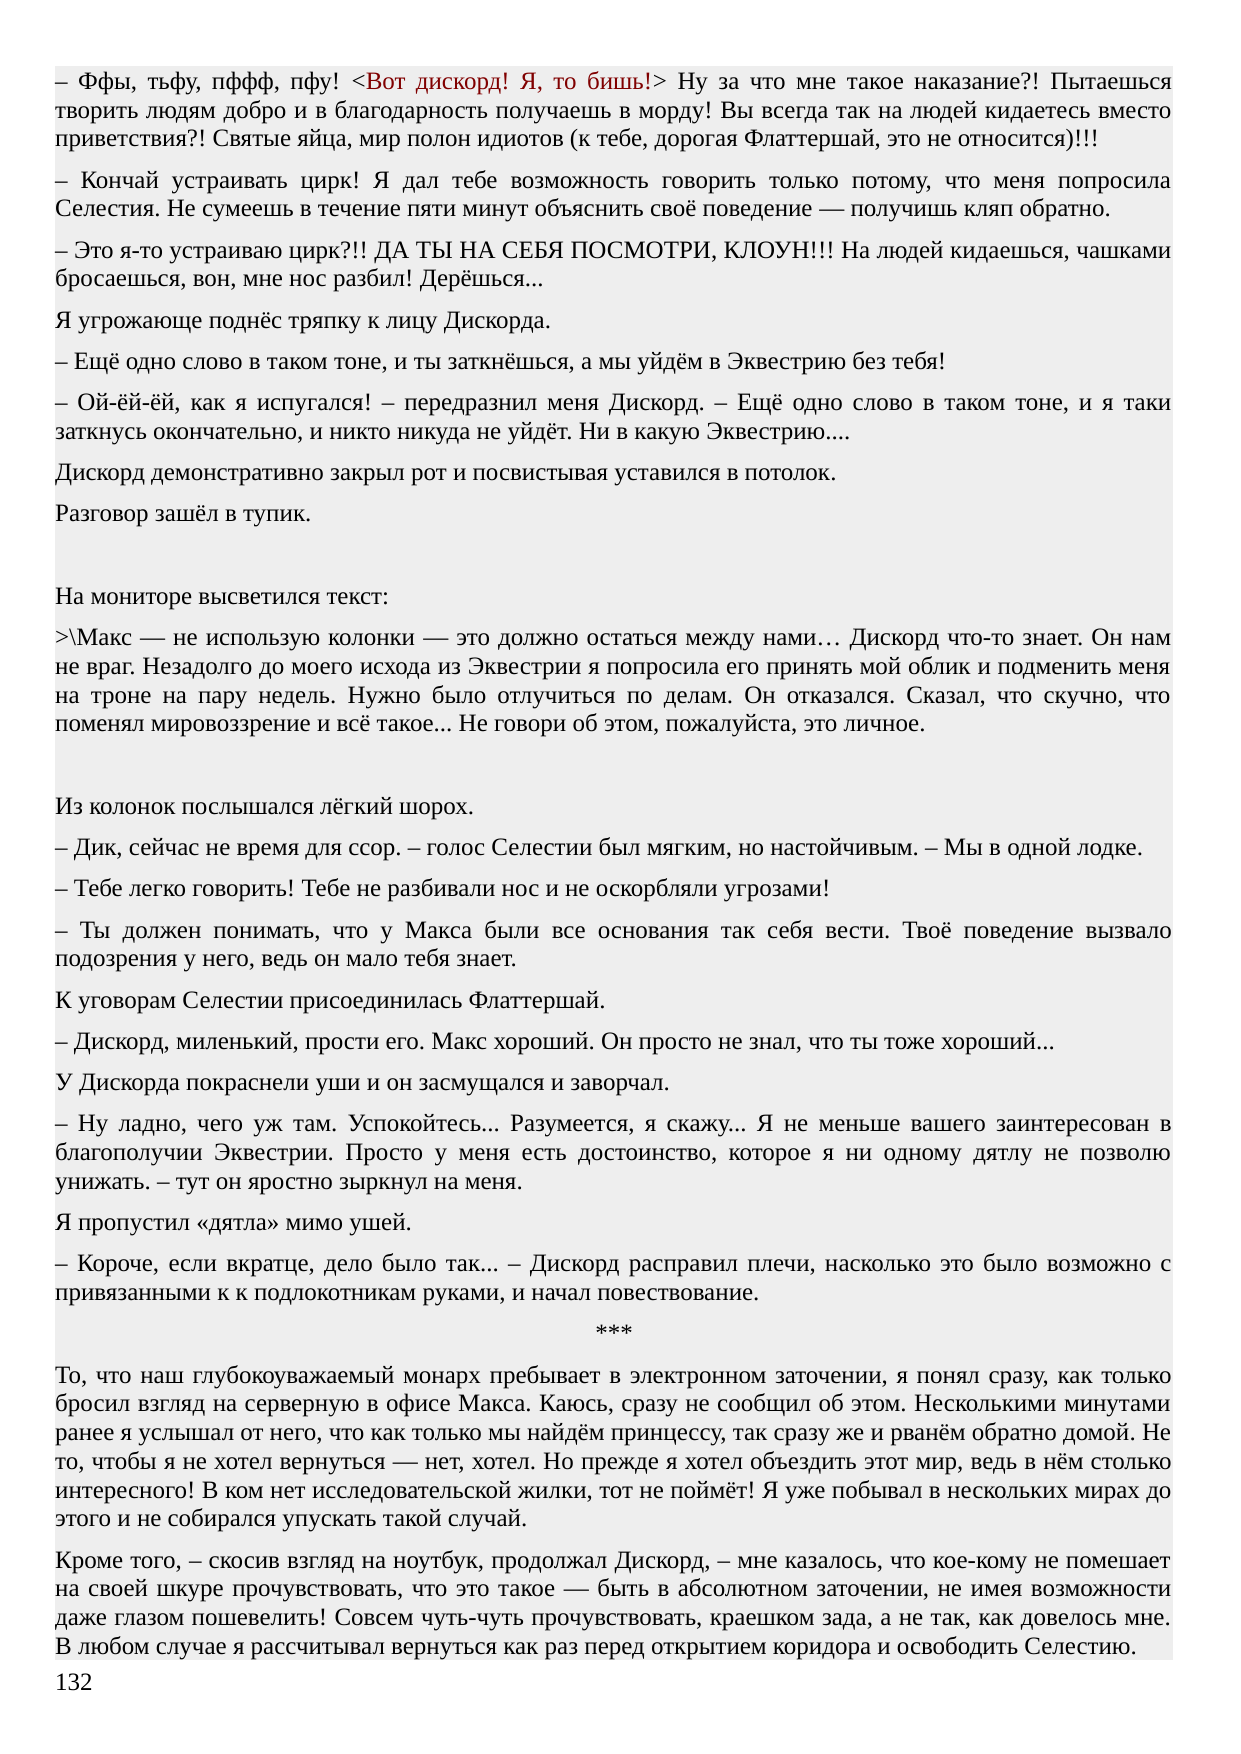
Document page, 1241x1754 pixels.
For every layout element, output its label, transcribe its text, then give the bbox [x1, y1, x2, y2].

text – Ты должен понимать, что у Макса были все основания так себя вести. Твоё поведение вызвало подозрения у него, ведь он мало тебя знает. [55, 915, 1173, 972]
text – Дискорд, миленький, прости его. Макс хороший. Он просто не знал, что ты тоже хороший... [55, 1026, 1173, 1055]
text – Ещё одно слово в таком тоне, и ты заткнёшься, а мы уйдём в Эквестрию без тебя! [55, 346, 1173, 375]
text Из колонок послышался лёгкий шорох. [55, 791, 1173, 820]
text Дискорд демонстративно закрыл рот и посвистывая уставился в потолок. [55, 457, 1173, 486]
text Я пропустил «дятла» мимо ушей. [55, 1207, 1173, 1236]
text – Тебе легко говорить! Тебе не разбивали нос и не оскорбляли угрозами! [55, 873, 1173, 902]
text – Короче, если вкратце, дело было так... – Дискорд расправил плечи, насколько это было возможно с привязанными к к подлокотникам руками, и начал повествование. [55, 1248, 1173, 1306]
text – Ну ладно, чего уж там. Успокойтесь... Разумеется, я скажу... Я не меньше вашего заинтересован в благополучии Эквестрии. Просто у меня есть достоинство, которое я ни одному дятлу не позволю унижать. – тут он яростно зыркнул на меня. [55, 1108, 1173, 1195]
text – Ой-ёй-ёй, как я испугался! – передразнил меня Дискорд. – Ещё одно слово в таком тоне, и я таки заткнусь окончательно, и никто никуда не уйдёт. Ни в какую Эквестрию.... [55, 387, 1173, 445]
text Я угрожающе поднёс тряпку к лицу Дискорда. [55, 305, 1173, 333]
text >\Макс — не использую колонки — это должно остаться между нами… Дискорд что-то знает. Он нам не враг. Незадолго до моего исхода из Эквестрии я попросила его принять мой облик и подменить меня на троне на пару недель. Нужно было отлучиться по делам. Он отказался. Сказал, что скучно, что поменял мировоззрение и всё такое... Не говори об этом, пожалуйста, это личное. [55, 622, 1173, 737]
text То, что наш глубокоуважаемый монарх пребывает в электронном заточении, я понял сразу, как только бросил взгляд на серверную в офисе Макса. Каюсь, сразу не сообщил об этом. Несколькими минутами ранее я услышал от него, что как только мы найдём принцессу, так сразу же и рванём обратно домой. Не то, чтобы я не хотел вернуться — нет, хотел. Но прежде я хотел объездить этот мир, ведь в нём столько интересного! В ком нет исследовательской жилки, тот не поймёт! Я уже побывал в нескольких мирах до этого и не собирался упускать такой случай. [55, 1360, 1173, 1532]
text На мониторе высветился текст: [55, 581, 1173, 610]
text – Ффы, тьфу, пффф, пфу! <Вот дискорд! Я, то бишь!> Ну за что мне такое наказание?! Пытаешься творить людям добро и в благодарность получаешь в морду! Вы всегда так на людей кидаетесь вместо приветствия?! Святые яйца, мир полон идиотов (к тебе, дорогая Флаттершай, это не относится)!!! [55, 66, 1173, 152]
text Разговор зашёл в тупик. [55, 498, 1173, 527]
text *** [55, 1318, 1173, 1347]
text К уговорам Селестии присоединилась Флаттершай. [55, 985, 1173, 1013]
text Кроме того, – скосив взгляд на ноутбук, продолжал Дискорд, – мне казалось, что кое-кому не помешает на своей шкуре прочувствовать, что это такое — быть в абсолютном заточении, не имея возможности даже глазом пошевелить! Совсем чуть-чуть прочувствовать, краешком зада, а не так, как довелось мне. В любом случае я рассчитывал вернуться как раз перед открытием коридора и освободить Селестию. [55, 1545, 1173, 1660]
text – Это я-то устраиваю цирк?!! ДА ТЫ НА СЕБЯ ПОСМОТРИ, КЛОУН!!! На людей кидаешься, чашками бросаешься, вон, мне нос разбил! Дерёшься... [55, 235, 1173, 292]
text – Кончай устраивать цирк! Я дал тебе возможность говорить только потому, что меня попросила Селестия. Не сумеешь в течение пяти минут объяснить своё поведение — получишь кляп обратно. [55, 165, 1173, 222]
text У Дискорда покраснели уши и он засмущался и заворчал. [55, 1067, 1173, 1096]
text – Дик, сейчас не время для ссор. – голос Селестии был мягким, но настойчивым. – Мы в одной лодке. [55, 832, 1173, 861]
